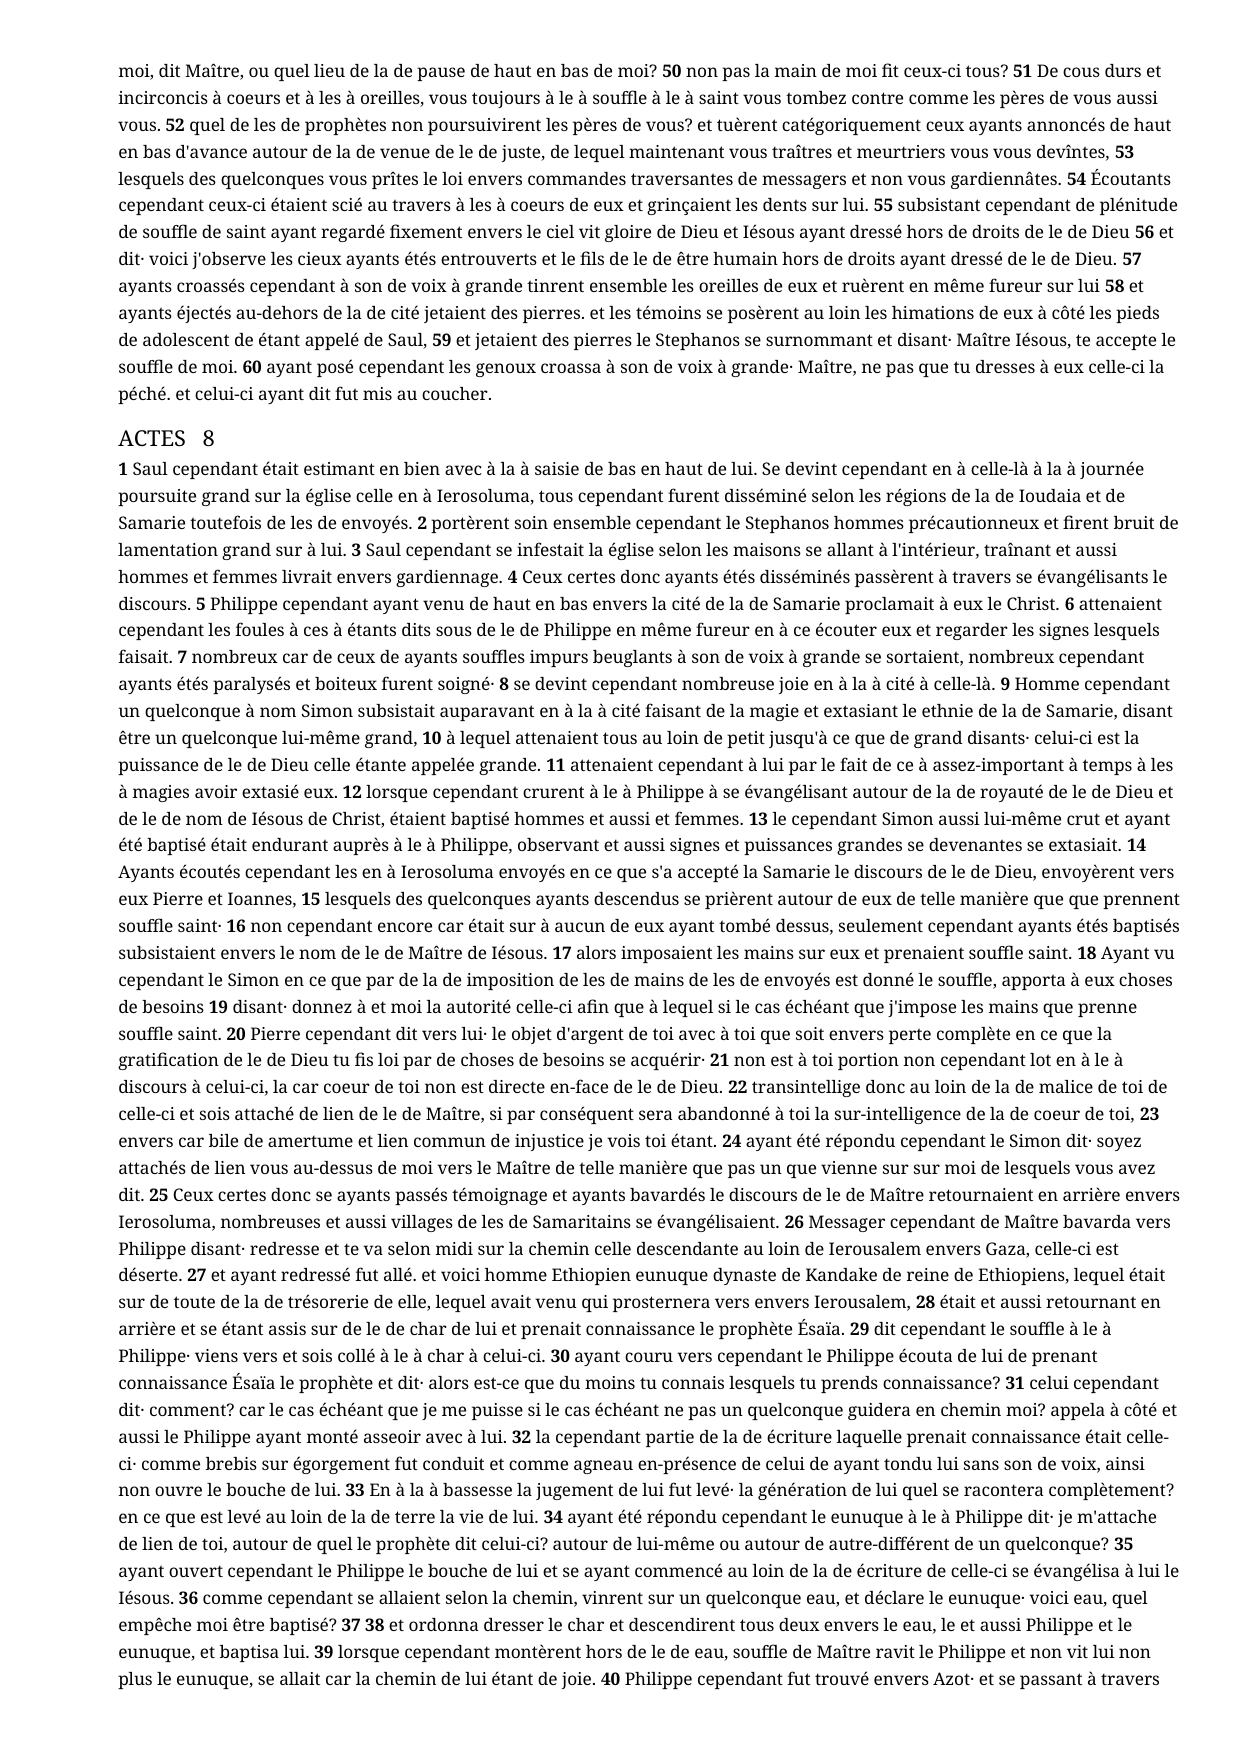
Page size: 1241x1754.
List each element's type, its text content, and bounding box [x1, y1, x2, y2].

text ACTES 8 [118, 423, 1181, 453]
text 1 Saul cependant était estimant en bien avec à la à saisie de bas en haut de lui. Se devint cependant en à celle-là à la à journée poursuite grand sur la église celle en à Ierosoluma, tous cependant furent disséminé selon les régions de la de Ioudaia et de Samarie toutefois de les de envoyés. 2 portèrent soin ensemble cependant le Stephanos hommes précautionneux et firent bruit de lamentation grand sur à lui. 3 Saul cependant se infestait la église selon les maisons se allant à l'intérieur, traînant et aussi hommes et femmes livrait envers gardiennage. 4 Ceux certes donc ayants étés disséminés passèrent à travers se évangélisants le discours. 5 Philippe cependant ayant venu de haut en bas envers la cité de la de Samarie proclamait à eux le Christ. 6 attenaient cependant les foules à ces à étants dits sous de le de Philippe en même fureur en à ce écouter eux et regarder les signes lesquels faisait. 7 nombreux car de ceux de ayants souffles impurs beuglants à son de voix à grande se sortaient, nombreux cependant ayants étés paralysés et boiteux furent soigné· 8 se devint cependant nombreuse joie en à la à cité à celle-là. 9 Homme cependant un quelconque à nom Simon subsistait auparavant en à la à cité faisant de la magie et extasiant le ethnie de la de Samarie, disant être un quelconque lui-même grand, 10 à lequel attenaient tous au loin de petit jusqu'à ce que de grand disants· celui-ci est la puissance de le de Dieu celle étante appelée grande. 11 attenaient cependant à lui par le fait de ce à assez-important à temps à les à magies avoir extasié eux. 12 lorsque cependant crurent à le à Philippe à se évangélisant autour de la de royauté de le de Dieu et de le de nom de Iésous de Christ, étaient baptisé hommes et aussi et femmes. 13 le cependant Simon aussi lui-même crut et ayant été baptisé était endurant auprès à le à Philippe, observant et aussi signes et puissances grandes se devenantes se extasiait. 14 Ayants écoutés cependant les en à Ierosoluma envoyés en ce que s'a accepté la Samarie le discours de le de Dieu, envoyèrent vers eux Pierre et Ioannes, 15 lesquels des quelconques ayants descendus se prièrent autour de eux de telle manière que que prennent souffle saint· 16 non cependant encore car était sur à aucun de eux ayant tombé dessus, seulement cependant ayants étés baptisés subsistaient envers le nom de le de Maître de Iésous. 17 alors imposaient les mains sur eux et prenaient souffle saint. 18 Ayant vu cependant le Simon en ce que par de la de imposition de les de mains de les de envoyés est donné le souffle, apporta à eux choses de besoins 19 disant· donnez à et moi la autorité celle-ci afin que à lequel si le cas échéant que j'impose les mains que prenne souffle saint. 20 Pierre cependant dit vers lui· le objet d'argent de toi avec à toi que soit envers perte complète en ce que la gratification de le de Dieu tu fis loi par de choses de besoins se acquérir· 21 non est à toi portion non cependant lot en à le à discours à celui-ci, la car coeur de toi non est directe en-face de le de Dieu. 22 transintellige donc au loin de la de malice de toi de celle-ci et sois attaché de lien de le de Maître, si par conséquent sera abandonné à toi la sur-intelligence de la de coeur de toi, 23 envers car bile de amertume et lien commun de injustice je vois toi étant. 24 ayant été répondu cependant le Simon dit· soyez attachés de lien vous au-dessus de moi vers le Maître de telle manière que pas un que vienne sur sur moi de lesquels vous avez dit. 25 Ceux certes donc se ayants passés témoignage et ayants bavardés le discours de le de Maître retournaient en arrière envers Ierosoluma, nombreuses et aussi villages de les de Samaritains se évangélisaient. 26 Messager cependant de Maître bavarda vers Philippe disant· redresse et te va selon midi sur la chemin celle descendante au loin de Ierousalem envers Gaza, celle-ci est déserte. 27 et ayant redressé fut allé. et voici homme Ethiopien eunuque dynaste de Kandake de reine de Ethiopiens, lequel était sur de toute de la de trésorerie de elle, lequel avait venu qui prosternera vers envers Ierousalem, 28 était et aussi retournant en arrière et se étant assis sur de le de char de lui et prenait connaissance le prophète Ésaïa. 29 dit cependant le souffle à le à Philippe· viens vers et sois collé à le à char à celui-ci. 30 ayant couru vers cependant le Philippe écouta de lui de prenant connaissance Ésaïa le prophète et dit· alors est-ce que du moins tu connais lesquels tu prends connaissance? 31 celui cependant dit· comment? car le cas échéant que je me puisse si le cas échéant ne pas un quelconque guidera en chemin moi? appela à côté et aussi le Philippe ayant monté asseoir avec à lui. 32 la cependant partie de la de écriture laquelle prenait connaissance était celle-ci· comme brebis sur égorgement fut conduit et comme agneau en-présence de celui de ayant tondu lui sans son de voix, ainsi non ouvre le bouche de lui. 33 En à la à bassesse la jugement de lui fut levé· la génération de lui quel se racontera complètement? en ce que est levé au loin de la de terre la vie de lui. 34 ayant été répondu cependant le eunuque à le à Philippe dit· je m'attache de lien de toi, autour de quel le prophète dit celui-ci? autour de lui-même ou autour de autre-différent de un quelconque? 35 ayant ouvert cependant le Philippe le bouche de lui et se ayant commencé au loin de la de écriture de celle-ci se évangélisa à lui le Iésous. 36 comme cependant se allaient selon la chemin, vinrent sur un quelconque eau, et déclare le eunuque· voici eau, quel empêche moi être baptisé? 37 38 et ordonna dresser le char et descendirent tous deux envers le eau, le et aussi Philippe et le eunuque, et baptisa lui. 39 lorsque cependant montèrent hors de le de eau, souffle de Maître ravit le Philippe et non vit lui non plus le eunuque, se allait car la chemin de lui étant de joie. 40 Philippe cependant fut trouvé envers Azot· et se passant à travers [118, 457, 1181, 1690]
text moi, dit Maître, ou quel lieu de la de pause de haut en bas de moi? 50 non pas la main de moi fit ceux-ci tous? 51 De cous durs et incirconcis à coeurs et à les à oreilles, vous toujours à le à souffle à le à saint vous tombez contre comme les pères de vous aussi vous. 52 quel de les de prophètes non poursuivirent les pères de vous? et tuèrent catégoriquement ceux ayants annoncés de haut en bas d'avance autour de la de venue de le de juste, de lequel maintenant vous traîtres et meurtriers vous vous devîntes, 53 lesquels des quelconques vous prîtes le loi envers commandes traversantes de messagers et non vous gardiennâtes. 54 Écoutants cependant ceux-ci étaient scié au travers à les à coeurs de eux et grinçaient les dents sur lui. 55 subsistant cependant de plénitude de souffle de saint ayant regardé fixement envers le ciel vit gloire de Dieu et Iésous ayant dressé hors de droits de le de Dieu 56 et dit· voici j'observe les cieux ayants étés entrouverts et le fils de le de être humain hors de droits ayant dressé de le de Dieu. 57 ayants croassés cependant à son de voix à grande tinrent ensemble les oreilles de eux et ruèrent en même fureur sur lui 58 et ayants éjectés au-dehors de la de cité jetaient des pierres. et les témoins se posèrent au loin les himations de eux à côté les pieds de adolescent de étant appelé de Saul, 59 et jetaient des pierres le Stephanos se surnommant et disant· Maître Iésous, te accepte le souffle de moi. 60 ayant posé cependant les genoux croassa à son de voix à grande· Maître, ne pas que tu dresses à eux celle-ci la péché. et celui-ci ayant dit fut mis au coucher. [118, 59, 1181, 405]
